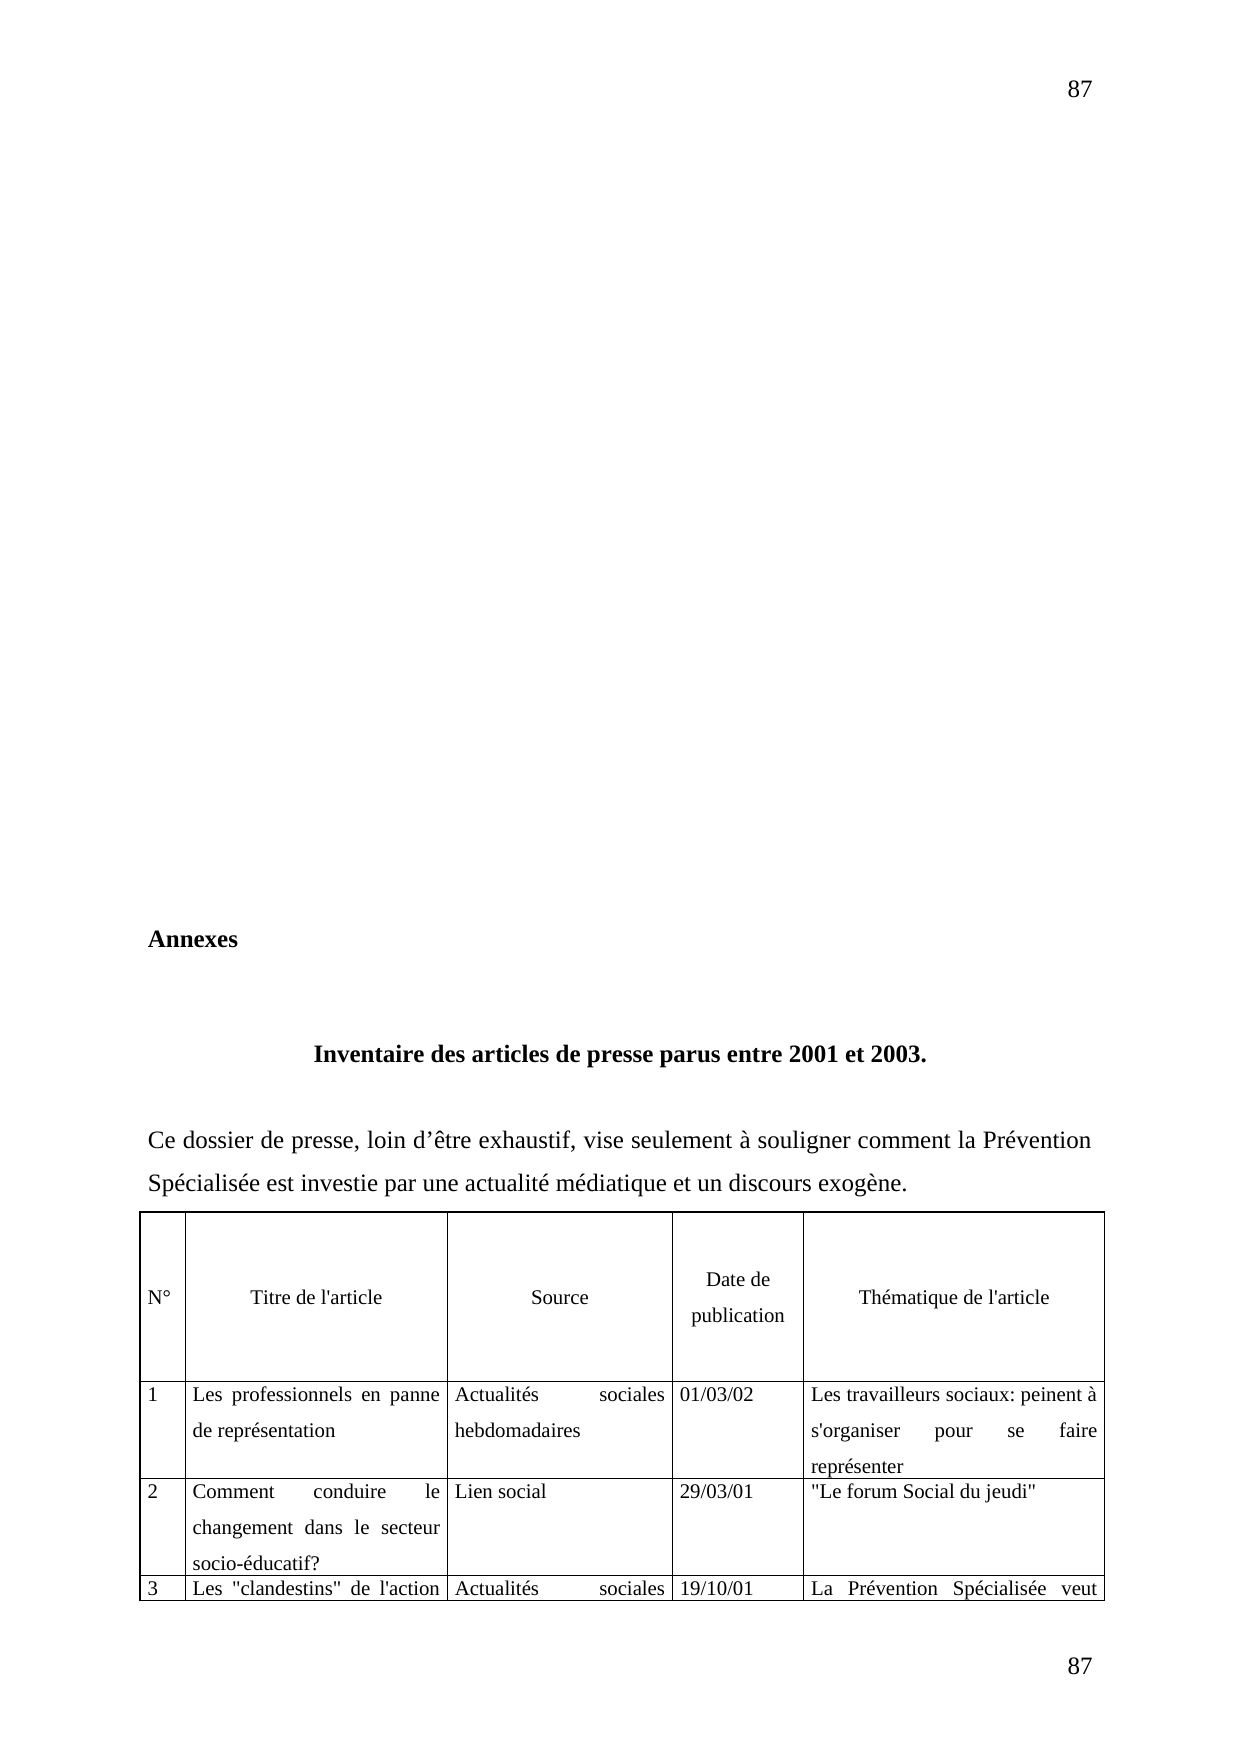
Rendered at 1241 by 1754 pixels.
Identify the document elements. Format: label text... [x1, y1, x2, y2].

table_header Date de publication [673, 1213, 803, 1381]
table_cell 01/03/02 [673, 1382, 803, 1478]
table_cell 19/10/01 [673, 1576, 803, 1600]
table_cell La Prévention Spécialisée veut [804, 1576, 1104, 1600]
table_header N° [141, 1213, 185, 1381]
table_cell "Le forum Social du jeudi" [804, 1479, 1104, 1575]
table_cell 29/03/01 [673, 1479, 803, 1575]
table_header Thématique de l'article [804, 1213, 1104, 1381]
table_cell Actualités sociales hebdomadaires [448, 1382, 672, 1478]
table_cell Actualités sociales [448, 1576, 672, 1600]
table_cell Les travailleurs sociaux: peinent à s'organiser pour se faire représenter [804, 1382, 1104, 1478]
text Ce dossier de presse, loin d’être exhaustif, vise seulement à souligner comment la Prévention Spécialisée est investie par une actualité médiatique et un discours exogène. [148, 1125, 1092, 1197]
table_cell Lien social [448, 1479, 672, 1575]
table_header Titre de l'article [186, 1213, 447, 1381]
table_cell Comment conduire le changement dans le secteur socio-éducatif? [186, 1479, 447, 1575]
text Inventaire des articles de presse parus entre 2001 et 2003. [148, 1039, 1092, 1068]
subtitle Annexes [148, 924, 1092, 953]
table_cell 3 [141, 1576, 185, 1600]
table_cell 1 [141, 1382, 185, 1478]
table_cell Les professionnels en panne de représentation [186, 1382, 447, 1478]
table_cell Les "clandestins" de l'action [186, 1576, 447, 1600]
table_cell 2 [141, 1479, 185, 1575]
table_header Source [448, 1213, 672, 1381]
